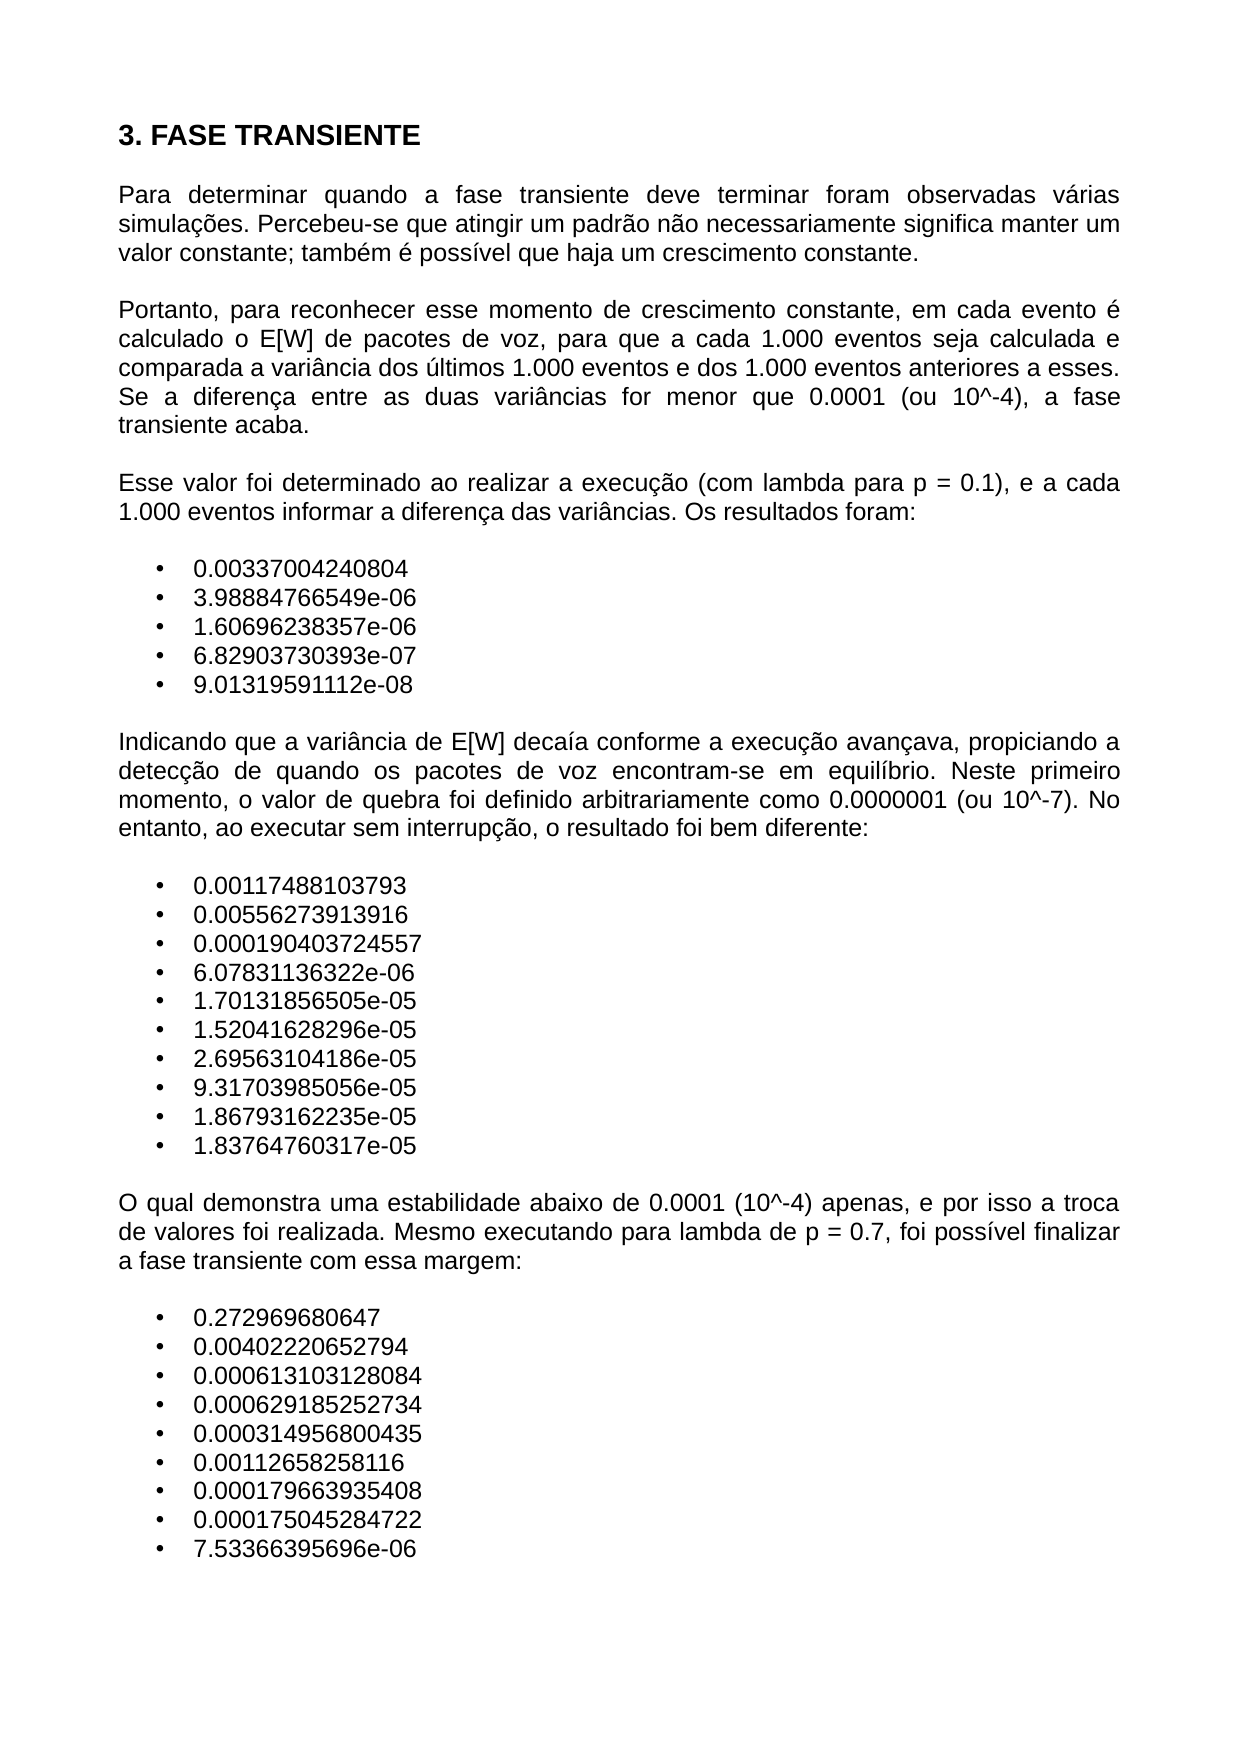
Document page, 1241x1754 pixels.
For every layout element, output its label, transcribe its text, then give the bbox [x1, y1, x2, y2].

list 3.98884766549e-06 [156, 583, 1122, 612]
text Indicando que a variância de E[W] decaía conforme a execução avançava, propiciando a detecção de quando os pacotes de voz encontram-se em equilíbrio. Neste primeiro momento, o valor de quebra foi definido arbitrariamente como 0.0000001 (ou 10^-7). No entanto, ao executar sem interrupção, o resultado foi bem diferente: [118, 727, 1122, 842]
text 3. FASE TRANSIENTE [118, 118, 1122, 152]
list 0.000314956800435 [156, 1419, 1122, 1447]
list 0.00402220652794 [156, 1332, 1122, 1361]
text Esse valor foi determinado ao realizar a execução (com lambda para p = 0.1), e a cada 1.000 eventos informar a diferença das variâncias. Os resultados foram: [118, 468, 1122, 525]
list 0.00337004240804 [156, 554, 1122, 583]
list 0.00556273913916 [156, 900, 1122, 929]
list 1.60696238357e-06 [156, 612, 1122, 641]
list 6.07831136322e-06 [156, 957, 1122, 986]
list 0.000175045284722 [156, 1505, 1122, 1534]
list 1.70131856505e-05 [156, 986, 1122, 1015]
list 7.53366395696e-06 [156, 1534, 1122, 1563]
list 0.00112658258116 [156, 1447, 1122, 1476]
text Portanto, para reconhecer esse momento de crescimento constante, em cada evento é calculado o E[W] de pacotes de voz, para que a cada 1.000 eventos seja calculada e comparada a variância dos últimos 1.000 eventos e dos 1.000 eventos anteriores a esses. Se a diferença entre as duas variâncias for menor que 0.0001 (ou 10^-4), a fase transiente acaba. [118, 295, 1122, 439]
text O qual demonstra uma estabilidade abaixo de 0.0001 (10^-4) apenas, e por isso a troca de valores foi realizada. Mesmo executando para lambda de p = 0.7, foi possível finalizar a fase transiente com essa margem: [118, 1188, 1122, 1274]
list 9.31703985056e-05 [156, 1073, 1122, 1102]
list 0.000190403724557 [156, 929, 1122, 957]
list 1.86793162235e-05 [156, 1102, 1122, 1131]
list 0.00117488103793 [156, 871, 1122, 900]
text Para determinar quando a fase transiente deve terminar foram observadas várias simulações. Percebeu-se que atingir um padrão não necessariamente significa manter um valor constante; também é possível que haja um crescimento constante. [118, 180, 1122, 267]
list 0.000179663935408 [156, 1476, 1122, 1505]
list 9.01319591112e-08 [156, 669, 1122, 698]
list 1.83764760317e-05 [156, 1131, 1122, 1159]
list 1.52041628296e-05 [156, 1015, 1122, 1044]
list 0.000613103128084 [156, 1361, 1122, 1390]
list 0.000629185252734 [156, 1390, 1122, 1419]
list 0.272969680647 [156, 1303, 1122, 1332]
list 6.82903730393e-07 [156, 641, 1122, 669]
list 2.69563104186e-05 [156, 1044, 1122, 1073]
